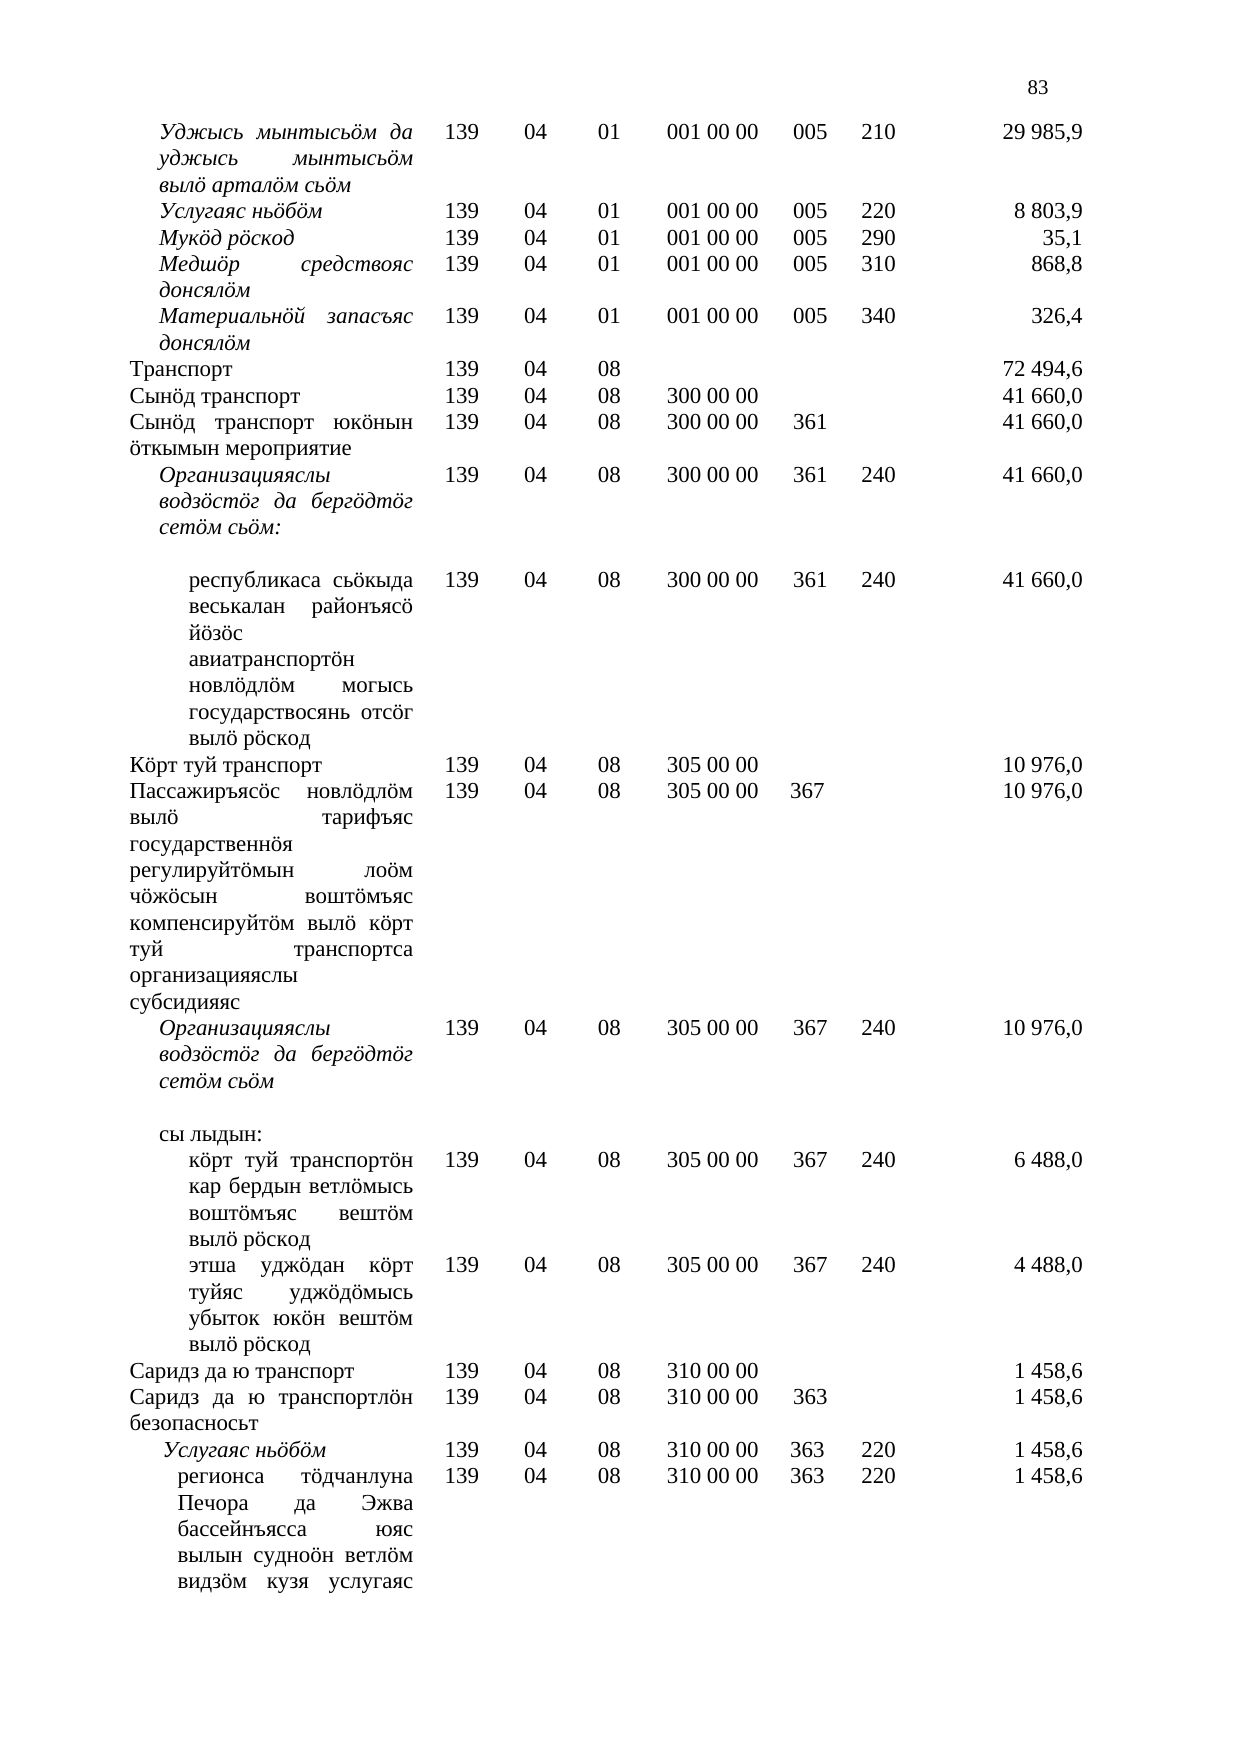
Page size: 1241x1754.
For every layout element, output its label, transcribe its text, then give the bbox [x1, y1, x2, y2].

table_cell 139 [425, 408, 498, 461]
table_cell [841, 1357, 915, 1383]
table_cell 04 [498, 777, 572, 1014]
table_cell 08 [572, 382, 646, 408]
table_cell Саридз да ю транспорт [118, 1357, 424, 1383]
table_cell 363 [779, 1462, 841, 1594]
table_cell 10 976,0 [915, 751, 1094, 777]
table_cell 08 [572, 1357, 646, 1383]
table_cell 4 488,0 [915, 1251, 1094, 1357]
table_cell этша уджöдан кöрт туйяс уджöдöмысь убыток юкöн вештöм вылö рöскод [118, 1251, 424, 1357]
table_cell 8 803,9 [915, 197, 1094, 223]
table_cell 001 00 00 [646, 250, 779, 303]
table_cell 139 [425, 1436, 498, 1462]
table_cell 1 458,6 [915, 1357, 1094, 1383]
table_cell 04 [498, 382, 572, 408]
table_cell 1 458,6 [915, 1462, 1094, 1594]
table_cell 08 [572, 751, 646, 777]
table_cell Сынöд транспорт юкöнын öткымын мероприятие [118, 408, 424, 461]
table_cell 001 00 00 [646, 118, 779, 197]
table_cell 240 [841, 1014, 915, 1119]
table_cell 08 [572, 1462, 646, 1594]
table_cell 04 [498, 355, 572, 382]
table_cell 139 [425, 118, 498, 197]
table_cell 310 00 00 [646, 1462, 779, 1594]
table_cell [841, 355, 915, 382]
table_cell 08 [572, 408, 646, 461]
table_cell 001 00 00 [646, 303, 779, 355]
table_cell 04 [498, 118, 572, 197]
table_cell [1094, 777, 1150, 1014]
table_cell 005 [779, 303, 841, 355]
table_cell 139 [425, 461, 498, 566]
table_cell 08 [572, 355, 646, 382]
table_cell 04 [498, 1436, 572, 1462]
table_cell [1094, 118, 1150, 197]
table_cell 10 976,0 [915, 1014, 1094, 1119]
table_cell [1094, 355, 1150, 382]
table_cell 220 [841, 197, 915, 223]
table_cell 08 [572, 777, 646, 1014]
table_cell 04 [498, 566, 572, 751]
table_cell 08 [572, 1436, 646, 1462]
table_cell 139 [425, 197, 498, 223]
table_cell 361 [779, 408, 841, 461]
table_cell 001 00 00 [646, 197, 779, 223]
table_cell [498, 1120, 572, 1146]
table_cell Организацияяслы водзöстöг да бергöдтöг сетöм сьöм: [118, 461, 424, 566]
table_cell [841, 1120, 915, 1146]
table_cell Материальнöй запасъяс донсялöм [118, 303, 424, 355]
table_cell 04 [498, 224, 572, 250]
table_cell 04 [498, 408, 572, 461]
table_cell 04 [498, 1357, 572, 1383]
table_cell [1094, 197, 1150, 223]
table_cell [1094, 250, 1150, 303]
table_cell 139 [425, 224, 498, 250]
table_cell [915, 1120, 1094, 1146]
table_cell 139 [425, 1146, 498, 1251]
table_cell сы лыдын: [118, 1120, 424, 1146]
table_cell 04 [498, 250, 572, 303]
table_cell 1 458,6 [915, 1383, 1094, 1436]
table_cell Кöрт туй транспорт [118, 751, 424, 777]
table_cell 305 00 00 [646, 777, 779, 1014]
table_cell 04 [498, 1146, 572, 1251]
table_cell [572, 1120, 646, 1146]
table_cell [425, 1120, 498, 1146]
table_cell 240 [841, 1251, 915, 1357]
table_cell [1094, 1251, 1150, 1357]
table_cell [1094, 382, 1150, 408]
table_cell 300 00 00 [646, 408, 779, 461]
table_cell 363 [779, 1383, 841, 1436]
table_cell [841, 382, 915, 408]
table_cell 6 488,0 [915, 1146, 1094, 1251]
table_cell Организацияяслы водзöстöг да бергöдтöг сетöм сьöм [118, 1014, 424, 1119]
table_cell 01 [572, 118, 646, 197]
table_cell 72 494,6 [915, 355, 1094, 382]
table_cell 139 [425, 250, 498, 303]
table_cell [779, 382, 841, 408]
table_cell 240 [841, 566, 915, 751]
table_cell 310 00 00 [646, 1357, 779, 1383]
table_cell [1094, 1462, 1150, 1594]
table_cell 300 00 00 [646, 566, 779, 751]
table_cell 08 [572, 1014, 646, 1119]
table_cell [1094, 461, 1150, 566]
table_cell 305 00 00 [646, 1014, 779, 1119]
table_cell 139 [425, 382, 498, 408]
table_cell 04 [498, 1251, 572, 1357]
table_cell 139 [425, 355, 498, 382]
table_cell 139 [425, 777, 498, 1014]
table_cell 220 [841, 1462, 915, 1594]
table_cell [1094, 751, 1150, 777]
table_cell 08 [572, 461, 646, 566]
table_cell 139 [425, 1251, 498, 1357]
table_cell Сынöд транспорт [118, 382, 424, 408]
table_cell 08 [572, 1251, 646, 1357]
table_cell 04 [498, 303, 572, 355]
table_cell 305 00 00 [646, 1146, 779, 1251]
table_cell 300 00 00 [646, 382, 779, 408]
table_cell 139 [425, 566, 498, 751]
table_cell 367 [779, 1251, 841, 1357]
table_cell [841, 777, 915, 1014]
table_cell 01 [572, 197, 646, 223]
table_cell 310 [841, 250, 915, 303]
table_cell 363 [779, 1436, 841, 1462]
table_cell 367 [779, 777, 841, 1014]
table_cell [841, 408, 915, 461]
table_cell 868,8 [915, 250, 1094, 303]
table_cell [1094, 1357, 1150, 1383]
table_cell кöрт туй транспортöн кар бердын ветлöмысь воштöмъяс вештöм вылö рöскод [118, 1146, 424, 1251]
table_cell 04 [498, 197, 572, 223]
table_cell Саридз да ю транспортлöн безопасносьт [118, 1383, 424, 1436]
table_cell 10 976,0 [915, 777, 1094, 1014]
table_cell [779, 355, 841, 382]
table_cell 04 [498, 461, 572, 566]
table_cell 361 [779, 566, 841, 751]
table_cell 220 [841, 1436, 915, 1462]
table_cell 305 00 00 [646, 751, 779, 777]
table_cell [1094, 224, 1150, 250]
table_cell Пассажиръясöс новлöдлöм вылö тарифъяс государственнöя регулируйтöмын лоöм чöжöсын воштöмъяс компенсируйтöм вылö кöрт туй транспортса организацияяслы субсидияяс [118, 777, 424, 1014]
table_cell [841, 1383, 915, 1436]
table_cell 139 [425, 1383, 498, 1436]
table_cell [646, 1120, 779, 1146]
table_cell 340 [841, 303, 915, 355]
table_cell 139 [425, 751, 498, 777]
table_cell 04 [498, 1014, 572, 1119]
table_cell [779, 751, 841, 777]
table_cell 41 660,0 [915, 382, 1094, 408]
table_cell 01 [572, 250, 646, 303]
table_cell 240 [841, 461, 915, 566]
table_cell 139 [425, 1462, 498, 1594]
table_cell 08 [572, 1383, 646, 1436]
table_cell Медшöр средствояс донсялöм [118, 250, 424, 303]
table_cell [779, 1120, 841, 1146]
table_cell 01 [572, 303, 646, 355]
table_cell 240 [841, 1146, 915, 1251]
table_cell [1094, 566, 1150, 751]
table_cell Мукöд рöскод [118, 224, 424, 250]
table_cell Уджысь мынтысьöм да уджысь мынтысьöм вылö арталöм сьöм [118, 118, 424, 197]
table_cell [1094, 1383, 1150, 1436]
table_cell 04 [498, 1462, 572, 1594]
table_cell 08 [572, 566, 646, 751]
table_cell 367 [779, 1146, 841, 1251]
table_cell 005 [779, 224, 841, 250]
table_cell 005 [779, 197, 841, 223]
table_cell регионса тöдчанлуна Печора да Эжва бассейнъясса юяс вылын судноöн ветлöм видзöм кузя услугаяс [118, 1462, 424, 1594]
table_cell 35,1 [915, 224, 1094, 250]
table_cell 41 660,0 [915, 566, 1094, 751]
table_cell 139 [425, 303, 498, 355]
table_cell [1094, 1014, 1150, 1119]
table_cell 139 [425, 1357, 498, 1383]
table_cell [1094, 1120, 1150, 1146]
table_cell 361 [779, 461, 841, 566]
table_cell 300 00 00 [646, 461, 779, 566]
table_cell [841, 751, 915, 777]
table_cell [1094, 303, 1150, 355]
table_cell 367 [779, 1014, 841, 1119]
table_cell 139 [425, 1014, 498, 1119]
table_cell 41 660,0 [915, 408, 1094, 461]
table_cell [646, 355, 779, 382]
table_cell [1094, 1146, 1150, 1251]
table_cell 41 660,0 [915, 461, 1094, 566]
table_cell 001 00 00 [646, 224, 779, 250]
table_cell республикаса сьöкыда веськалан районъясö йöзöс авиатранспортöн новлöдлöм могысь государствосянь отсöг вылö рöскод [118, 566, 424, 751]
table_cell 005 [779, 250, 841, 303]
table_cell [1094, 1436, 1150, 1462]
table_cell 326,4 [915, 303, 1094, 355]
table_cell 305 00 00 [646, 1251, 779, 1357]
table_cell 01 [572, 224, 646, 250]
table_cell 290 [841, 224, 915, 250]
table_cell 29 985,9 [915, 118, 1094, 197]
table_cell 310 00 00 [646, 1436, 779, 1462]
table_cell Услугаяс ньöбöм [118, 197, 424, 223]
table_cell 210 [841, 118, 915, 197]
table_cell Услугаяс ньöбöм [118, 1436, 424, 1462]
table_cell [779, 1357, 841, 1383]
table_cell 005 [779, 118, 841, 197]
table_cell 08 [572, 1146, 646, 1251]
table_cell 1 458,6 [915, 1436, 1094, 1462]
table_cell [1094, 408, 1150, 461]
table_cell 04 [498, 1383, 572, 1436]
table_cell Транспорт [118, 355, 424, 382]
table_cell 310 00 00 [646, 1383, 779, 1436]
table_cell 04 [498, 751, 572, 777]
